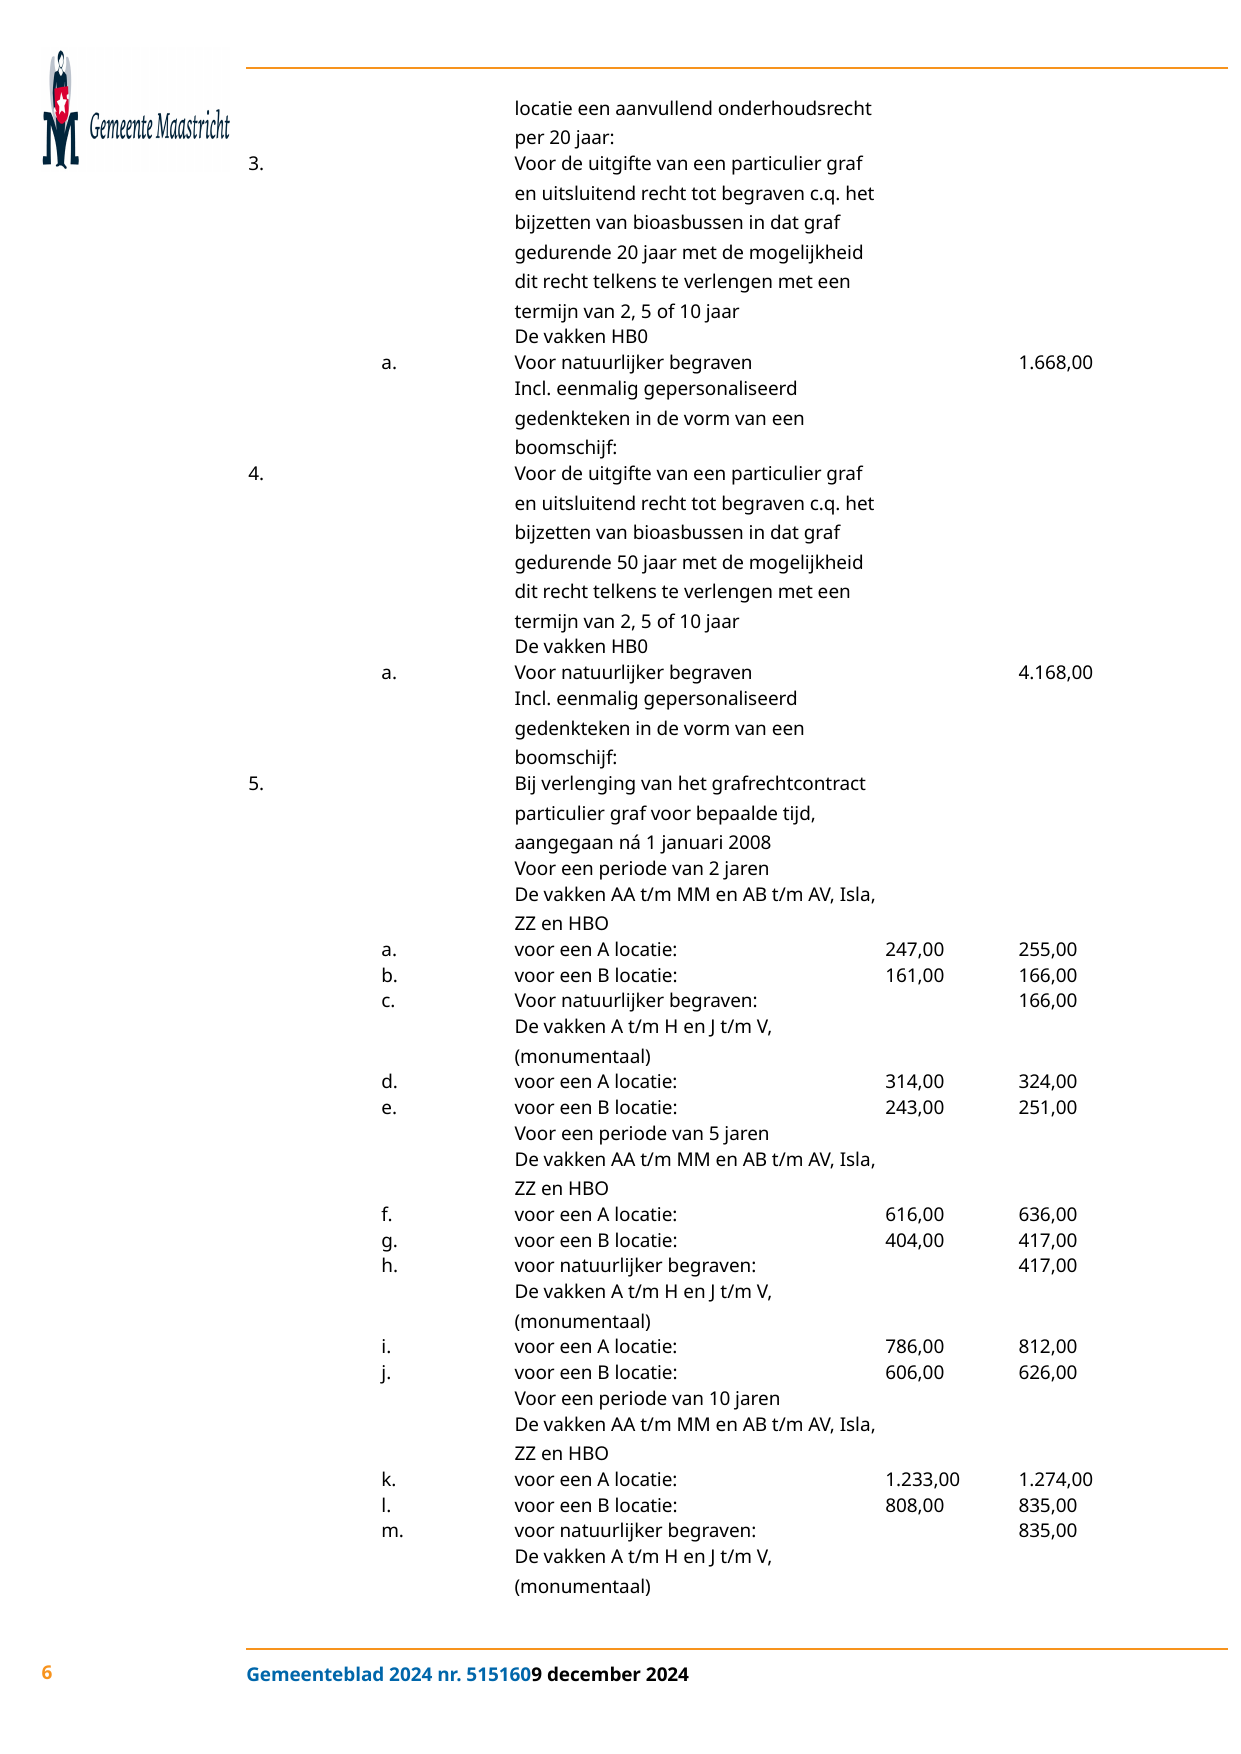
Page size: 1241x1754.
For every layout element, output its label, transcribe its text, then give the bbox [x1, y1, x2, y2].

table_cell [1018, 95, 1152, 150]
table_cell [1018, 460, 1152, 634]
table_cell [248, 660, 381, 685]
table_cell [1018, 1543, 1152, 1598]
table_cell [248, 350, 381, 375]
table_cell 626,00 [1018, 1359, 1152, 1385]
table_cell [885, 770, 1018, 855]
table_cell [381, 855, 514, 881]
table_cell [381, 770, 514, 855]
table_cell 3. [248, 150, 381, 324]
table_cell [885, 1518, 1018, 1543]
table_cell Voor natuurlijker begraven [514, 350, 885, 375]
table_cell De vakken A t/m H en J t/m V, (monumentaal) [514, 1013, 885, 1068]
table_cell voor een B locatie: [514, 962, 885, 987]
table_cell [381, 1278, 514, 1333]
table_cell [885, 324, 1018, 349]
picture [41, 47, 231, 172]
table_cell [248, 1120, 381, 1146]
table_cell Voor de uitgifte van een particulier graf en uitsluitend recht tot begraven c.q. het bijzetten van bioasbussen in dat graf gedurende 50 jaar met de mogelijkheid dit recht telkens te verlengen met een termijn van 2, 5 of 10 jaar [514, 460, 885, 634]
table_cell [885, 1146, 1018, 1201]
table_cell [381, 460, 514, 634]
table_cell 835,00 [1018, 1518, 1152, 1543]
table_cell voor een A locatie: [514, 936, 885, 962]
table_cell 161,00 [885, 962, 1018, 987]
table_cell [885, 375, 1018, 460]
table_cell [1018, 324, 1152, 349]
table_cell [248, 95, 381, 150]
table_cell m. [381, 1518, 514, 1543]
table_cell 1.274,00 [1018, 1466, 1152, 1492]
table_cell 166,00 [1018, 988, 1152, 1013]
table_cell De vakken A t/m H en J t/m V, (monumentaal) [514, 1278, 885, 1333]
table_cell [248, 855, 381, 881]
table_cell 812,00 [1018, 1334, 1152, 1359]
table_cell [248, 1411, 381, 1466]
table_cell 5. [248, 770, 381, 855]
table_cell voor een B locatie: [514, 1492, 885, 1517]
table_cell [885, 460, 1018, 634]
table_cell voor natuurlijker begraven: [514, 1253, 885, 1278]
table_cell [1018, 770, 1152, 855]
table_cell [381, 324, 514, 349]
table_cell 417,00 [1018, 1253, 1152, 1278]
table_cell [885, 1543, 1018, 1598]
table_cell De vakken AA t/m MM en AB t/m AV, Isla, ZZ en HBO [514, 1411, 885, 1466]
table_cell g. [381, 1227, 514, 1252]
table_cell [248, 1069, 381, 1094]
table_cell [248, 988, 381, 1013]
table_cell [885, 881, 1018, 936]
table_cell 1.668,00 [1018, 350, 1152, 375]
table_cell [381, 150, 514, 324]
table_cell [248, 1227, 381, 1252]
table_cell a. [381, 660, 514, 685]
table_cell a. [381, 936, 514, 962]
table_cell [381, 375, 514, 460]
table_cell [248, 685, 381, 770]
table_cell De vakken HB0 [514, 634, 885, 659]
table_cell [381, 1013, 514, 1068]
table_cell [248, 1013, 381, 1068]
table_cell [1018, 150, 1152, 324]
table_cell [1018, 1120, 1152, 1146]
table_cell [1018, 1013, 1152, 1068]
table_cell b. [381, 962, 514, 987]
table_cell [381, 1543, 514, 1598]
table_cell [381, 1385, 514, 1411]
table_cell a. [381, 350, 514, 375]
table_cell d. [381, 1069, 514, 1094]
table_cell voor een A locatie: [514, 1466, 885, 1492]
table_cell [248, 1385, 381, 1411]
table_cell [1018, 855, 1152, 881]
table_cell [248, 324, 381, 349]
table_cell [885, 1253, 1018, 1278]
table_cell [885, 855, 1018, 881]
table_cell [885, 150, 1018, 324]
table_cell 4. [248, 460, 381, 634]
table_cell [248, 962, 381, 987]
table_cell Voor een periode van 5 jaren [514, 1120, 885, 1146]
table_cell [885, 350, 1018, 375]
table_cell [248, 1253, 381, 1278]
table_cell [885, 1385, 1018, 1411]
table_cell [381, 95, 514, 150]
table_cell De vakken A t/m H en J t/m V, (monumentaal) [514, 1543, 885, 1598]
table_cell voor een B locatie: [514, 1359, 885, 1385]
table_cell [381, 1120, 514, 1146]
table_cell 314,00 [885, 1069, 1018, 1094]
table_cell c. [381, 988, 514, 1013]
table_cell Incl. eenmalig gepersonaliseerd gedenkteken in de vorm van een boomschijf: [514, 375, 885, 460]
table_cell 404,00 [885, 1227, 1018, 1252]
table_cell h. [381, 1253, 514, 1278]
table_cell [248, 1492, 381, 1517]
table_cell [248, 936, 381, 962]
table_cell [885, 1411, 1018, 1466]
table_cell 1.233,00 [885, 1466, 1018, 1492]
table_cell 606,00 [885, 1359, 1018, 1385]
table_cell [381, 1146, 514, 1201]
table_cell Incl. eenmalig gepersonaliseerd gedenkteken in de vorm van een boomschijf: [514, 685, 885, 770]
table_cell [248, 1543, 381, 1598]
table_cell [248, 1146, 381, 1201]
table_cell Voor de uitgifte van een particulier graf en uitsluitend recht tot begraven c.q. het bijzetten van bioasbussen in dat graf gedurende 20 jaar met de mogelijkheid dit recht telkens te verlengen met een termijn van 2, 5 of 10 jaar [514, 150, 885, 324]
table_cell [248, 1466, 381, 1492]
table_cell [885, 1013, 1018, 1068]
table_cell [381, 634, 514, 659]
table_cell De vakken HB0 [514, 324, 885, 349]
table_cell [885, 1120, 1018, 1146]
table_cell [885, 1278, 1018, 1333]
table_cell 808,00 [885, 1492, 1018, 1517]
table_cell 247,00 [885, 936, 1018, 962]
table_cell Voor natuurlijker begraven: [514, 988, 885, 1013]
table_cell voor een B locatie: [514, 1227, 885, 1252]
table_cell 324,00 [1018, 1069, 1152, 1094]
table_cell De vakken AA t/m MM en AB t/m AV, Isla, ZZ en HBO [514, 1146, 885, 1201]
table_cell [248, 881, 381, 936]
table_cell l. [381, 1492, 514, 1517]
table_cell [885, 660, 1018, 685]
table_cell i. [381, 1334, 514, 1359]
table_cell [381, 685, 514, 770]
table_cell [885, 685, 1018, 770]
table_cell Voor een periode van 10 jaren [514, 1385, 885, 1411]
table_cell [1018, 634, 1152, 659]
table_cell k. [381, 1466, 514, 1492]
table_cell [381, 1411, 514, 1466]
table_cell [381, 881, 514, 936]
table_cell locatie een aanvullend onderhoudsrecht per 20 jaar: [514, 95, 885, 150]
table_cell [885, 95, 1018, 150]
table_cell 835,00 [1018, 1492, 1152, 1517]
table_cell voor natuurlijker begraven: [514, 1518, 885, 1543]
table_cell j. [381, 1359, 514, 1385]
table_cell [885, 634, 1018, 659]
table_cell voor een A locatie: [514, 1069, 885, 1094]
table_cell 255,00 [1018, 936, 1152, 962]
table_cell [885, 988, 1018, 1013]
table_cell [248, 1278, 381, 1333]
table_cell Voor een periode van 2 jaren [514, 855, 885, 881]
table_cell [248, 1518, 381, 1543]
table_cell 243,00 [885, 1094, 1018, 1120]
table_cell De vakken AA t/m MM en AB t/m AV, Isla, ZZ en HBO [514, 881, 885, 936]
table_cell Bij verlenging van het grafrechtcontract particulier graf voor bepaalde tijd, aangegaan ná 1 januari 2008 [514, 770, 885, 855]
table_cell 786,00 [885, 1334, 1018, 1359]
table_cell [248, 1201, 381, 1227]
table_cell f. [381, 1201, 514, 1227]
table_cell [1018, 685, 1152, 770]
table_cell voor een B locatie: [514, 1094, 885, 1120]
table_cell [1018, 1411, 1152, 1466]
table_cell Voor natuurlijker begraven [514, 660, 885, 685]
table_cell [248, 634, 381, 659]
table_cell [248, 1334, 381, 1359]
table_cell [1018, 1146, 1152, 1201]
table_cell [248, 1359, 381, 1385]
table_cell [248, 375, 381, 460]
table_cell 166,00 [1018, 962, 1152, 987]
table_cell voor een A locatie: [514, 1334, 885, 1359]
table_cell e. [381, 1094, 514, 1120]
table_cell 417,00 [1018, 1227, 1152, 1252]
table_cell [1018, 375, 1152, 460]
table_cell 616,00 [885, 1201, 1018, 1227]
table_cell [1018, 881, 1152, 936]
table_cell [1018, 1385, 1152, 1411]
table_cell 636,00 [1018, 1201, 1152, 1227]
table_cell [1018, 1278, 1152, 1333]
table_cell 251,00 [1018, 1094, 1152, 1120]
table_cell [248, 1094, 381, 1120]
table_cell 4.168,00 [1018, 660, 1152, 685]
table_cell voor een A locatie: [514, 1201, 885, 1227]
